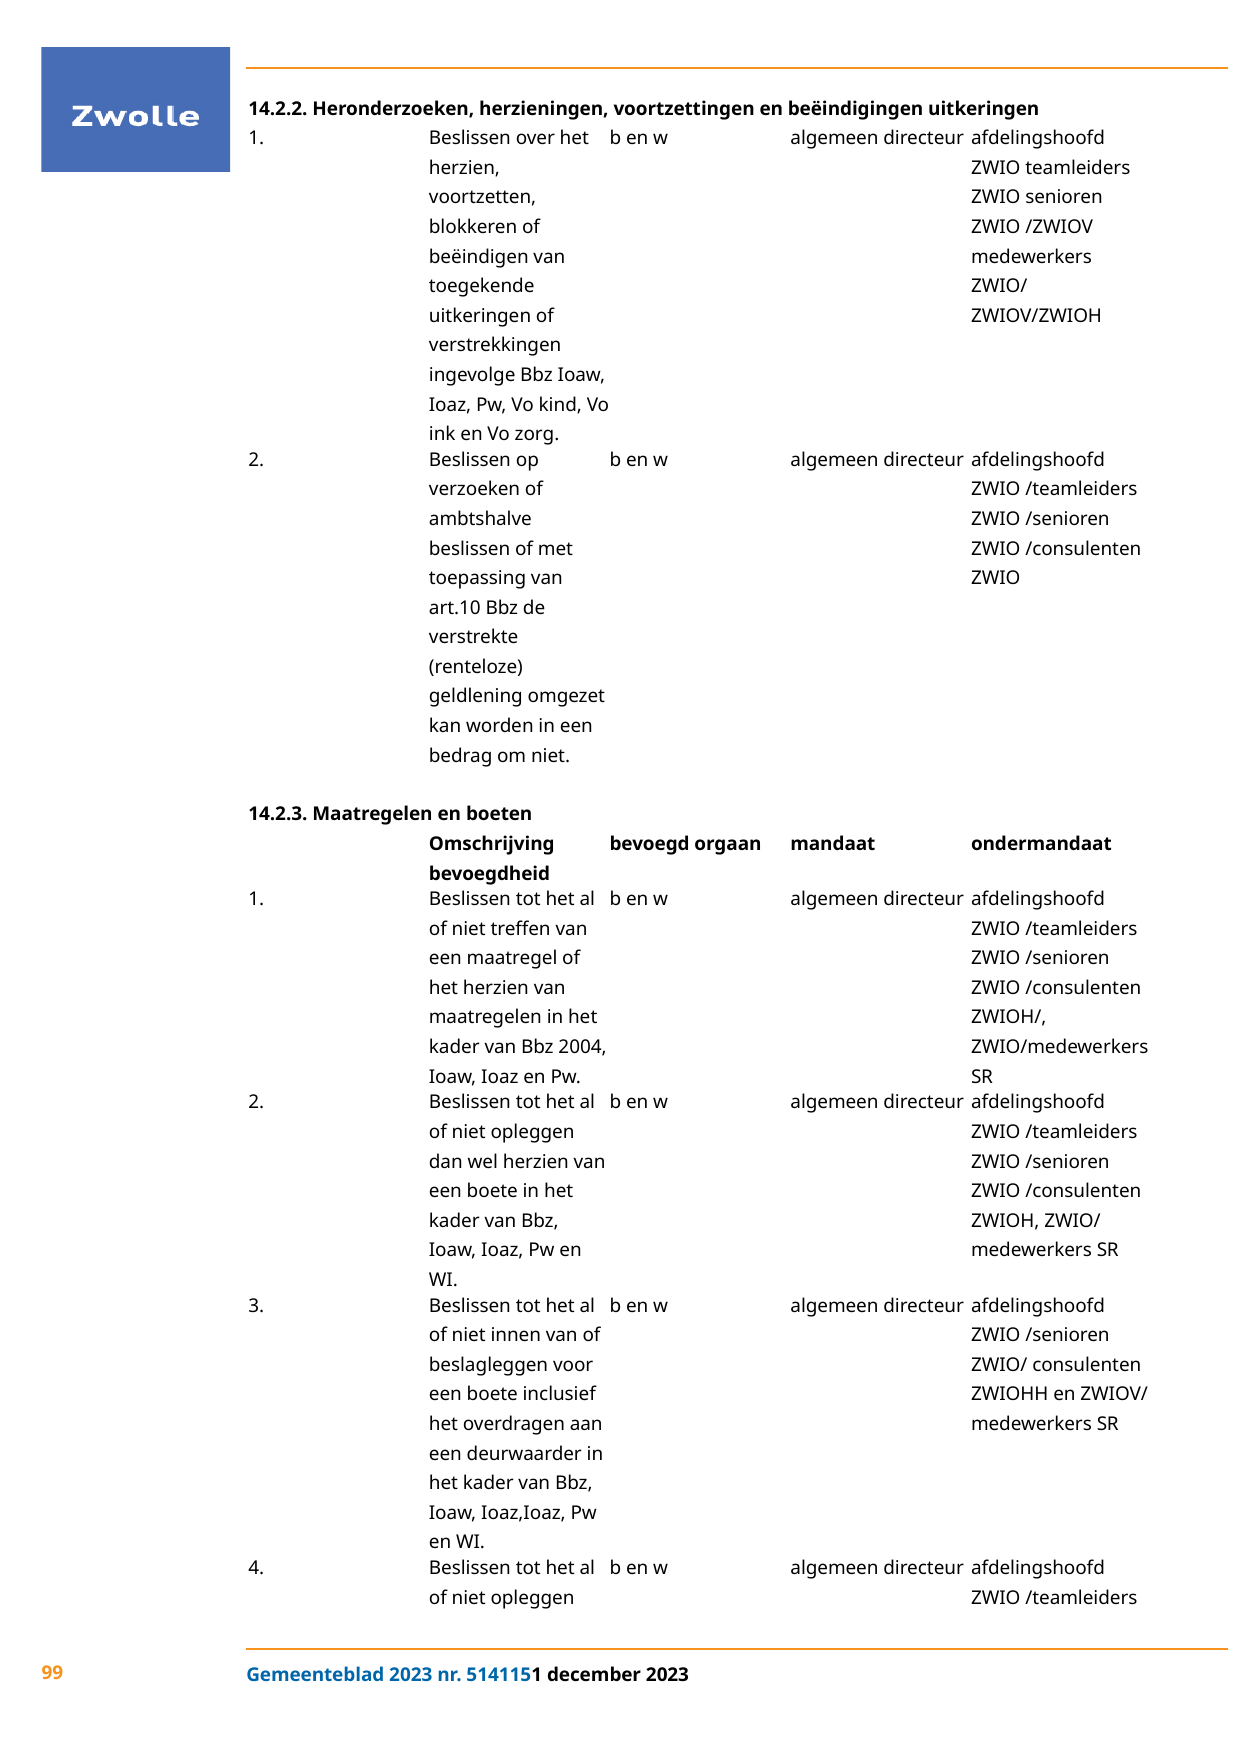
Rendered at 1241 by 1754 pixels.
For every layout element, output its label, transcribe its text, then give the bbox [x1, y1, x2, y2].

table_cell b en w [609, 446, 790, 768]
table_cell algemeen directeur [790, 1554, 971, 1609]
table_header 1. [248, 125, 429, 446]
picture [41, 47, 231, 172]
table_header mandaat [790, 830, 971, 885]
text 14.2.2. Heronderzoeken, herzieningen, voortzettingen en beëindigingen uitkeringen [248, 95, 1152, 121]
table_header bevoegd orgaan [609, 830, 790, 885]
table_cell 2. [248, 446, 429, 768]
table_cell 1. [248, 885, 429, 1089]
table_header afdelingshoofd ZWIO teamleiders ZWIO senioren ZWIO /ZWIOV medewerkers ZWIO/ ZWIOV/ZWIOH [971, 125, 1152, 446]
table_cell afdelingshoofd ZWIO /teamleiders [971, 1554, 1152, 1609]
table_cell Beslissen tot het al of niet opleggen [429, 1554, 609, 1609]
table_cell algemeen directeur [790, 1292, 971, 1554]
table_header Beslissen over het herzien, voortzetten, blokkeren of beëindigen van toegekende uitkeringen of verstrekkingen ingevolge Bbz Ioaw, Ioaz, Pw, Vo kind, Vo ink en Vo zorg. [429, 125, 609, 446]
text 14.2.3. Maatregelen en boeten [248, 800, 1152, 826]
table_cell b en w [609, 1292, 790, 1554]
table_header [248, 830, 429, 885]
table_header ondermandaat [971, 830, 1152, 885]
table_cell b en w [609, 1554, 790, 1609]
table_cell b en w [609, 1089, 790, 1292]
table_cell b en w [609, 885, 790, 1089]
table_cell 4. [248, 1554, 429, 1609]
table_cell Beslissen tot het al of niet innen van of beslagleggen voor een boete inclusief het overdragen aan een deurwaarder in het kader van Bbz, Ioaw, Ioaz,Ioaz, Pw en WI. [429, 1292, 609, 1554]
table_cell algemeen directeur [790, 1089, 971, 1292]
table_header b en w [609, 125, 790, 446]
table_cell Beslissen tot het al of niet treffen van een maatregel of het herzien van maatregelen in het kader van Bbz 2004, Ioaw, Ioaz en Pw. [429, 885, 609, 1089]
table_header Omschrijving bevoegdheid [429, 830, 609, 885]
table_cell algemeen directeur [790, 885, 971, 1089]
table_header algemeen directeur [790, 125, 971, 446]
table_cell afdelingshoofd ZWIO /teamleiders ZWIO /senioren ZWIO /consulenten ZWIOH/, ZWIO/medewerkers SR [971, 885, 1152, 1089]
table_cell afdelingshoofd ZWIO /senioren ZWIO/ consulenten ZWIOHH en ZWIOV/ medewerkers SR [971, 1292, 1152, 1554]
table_cell 3. [248, 1292, 429, 1554]
table_cell Beslissen op verzoeken of ambtshalve beslissen of met toepassing van art.10 Bbz de verstrekte (renteloze) geldlening omgezet kan worden in een bedrag om niet. [429, 446, 609, 768]
table_cell afdelingshoofd ZWIO /teamleiders ZWIO /senioren ZWIO /consulenten ZWIO [971, 446, 1152, 768]
table_cell afdelingshoofd ZWIO /teamleiders ZWIO /senioren ZWIO /consulenten ZWIOH, ZWIO/ medewerkers SR [971, 1089, 1152, 1292]
table_cell Beslissen tot het al of niet opleggen dan wel herzien van een boete in het kader van Bbz, Ioaw, Ioaz, Pw en WI. [429, 1089, 609, 1292]
table_cell 2. [248, 1089, 429, 1292]
table_cell algemeen directeur [790, 446, 971, 768]
